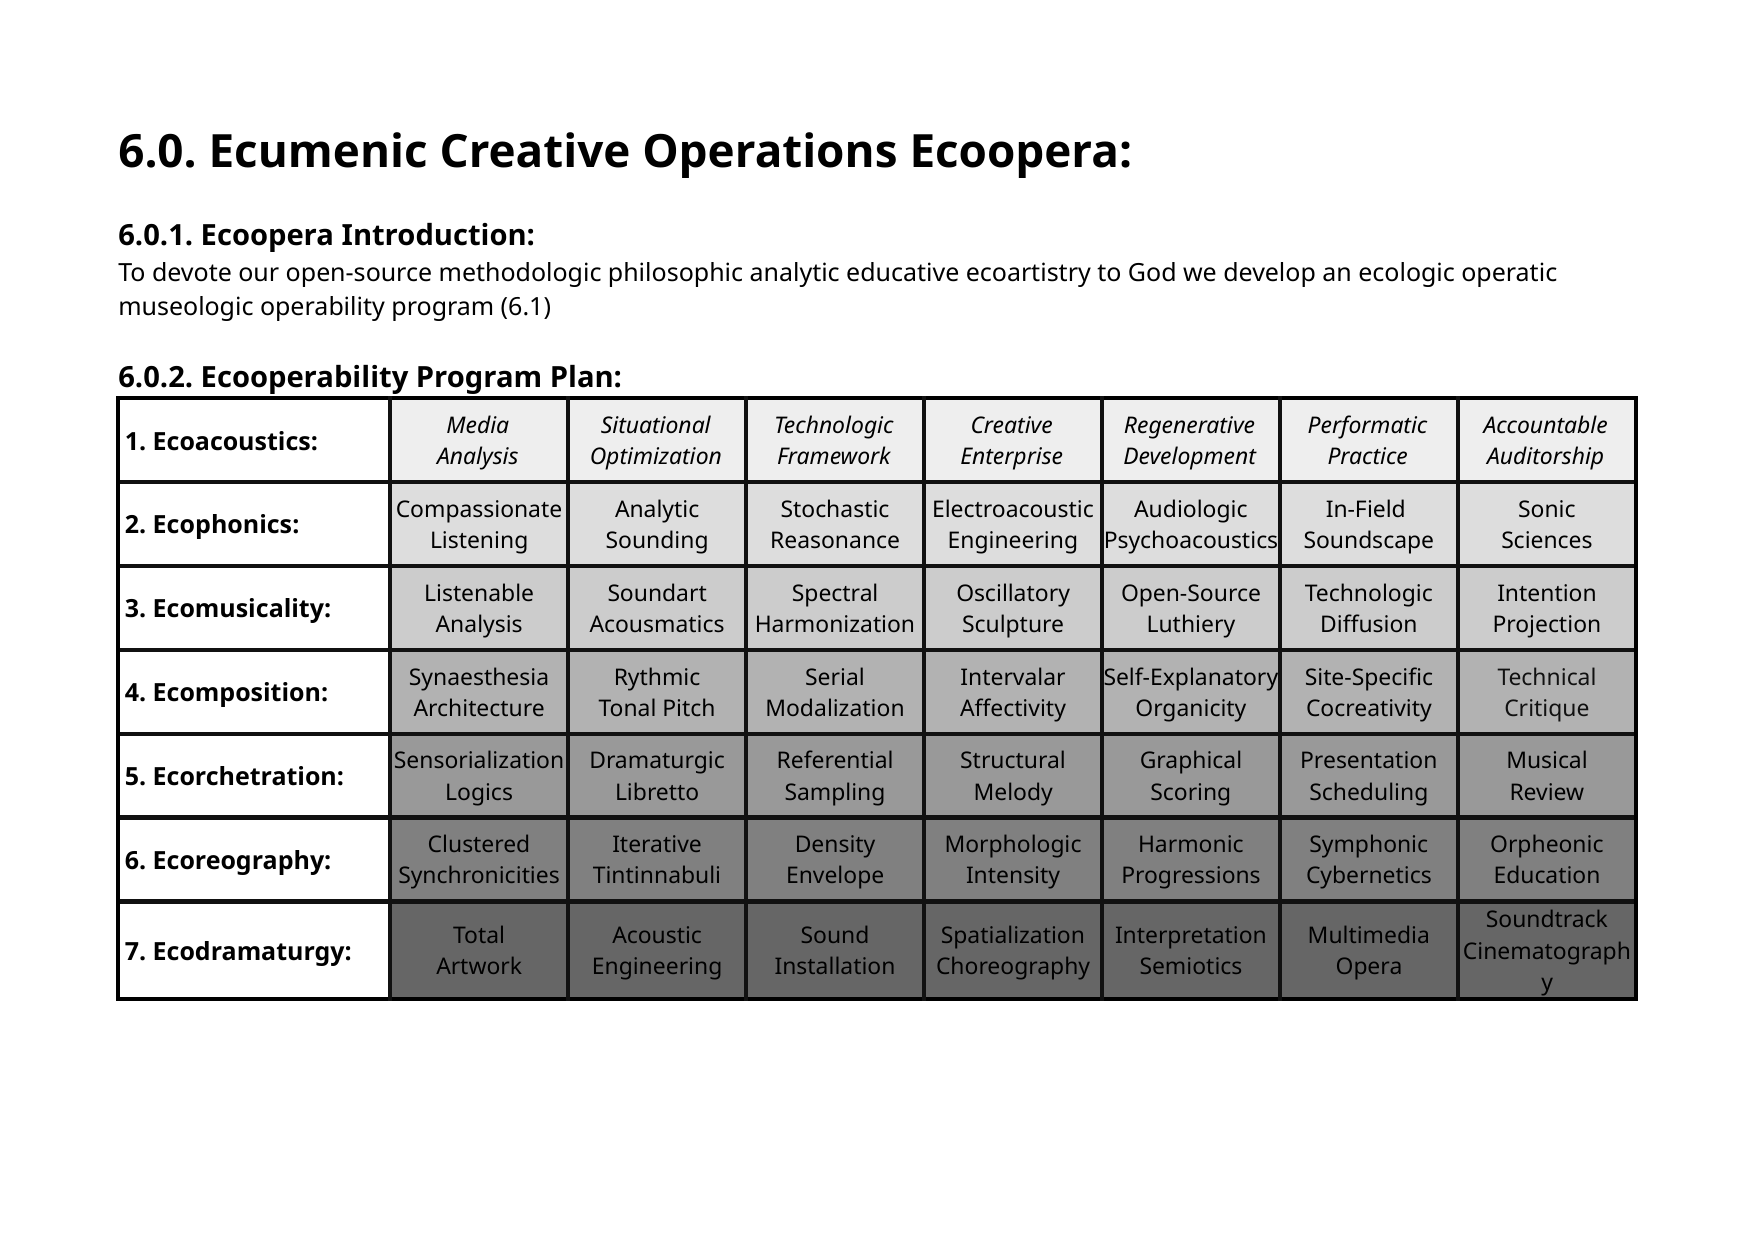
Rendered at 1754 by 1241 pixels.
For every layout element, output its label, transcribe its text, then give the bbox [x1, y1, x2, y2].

text 6.0. Ecumenic Creative Operations Ecoopera: [118, 118, 1636, 181]
text 6.0.1. Ecoopera Introduction: [118, 214, 1636, 254]
table_cell Open-Source Luthiery [1104, 568, 1278, 648]
table_cell Oscillatory Sculpture [926, 568, 1100, 648]
table_cell Clustered Synchronicities [392, 820, 566, 899]
table_cell Presentation Scheduling [1282, 736, 1456, 815]
table_cell Soundart Acousmatics [570, 568, 744, 648]
table_cell Rythmic Tonal Pitch [570, 652, 744, 732]
table_cell Interpretation Semiotics [1104, 904, 1278, 997]
table_cell Analytic Sounding [570, 484, 744, 564]
table_cell Audiologic Psychoacoustics [1104, 484, 1278, 564]
table_cell Self-Explanatory Organicity [1104, 652, 1278, 732]
table_cell Intervalar Affectivity [926, 652, 1100, 732]
table_header Performatic Practice [1282, 400, 1456, 480]
table_cell Graphical Scoring [1104, 736, 1278, 815]
table_cell 2. Ecophonics: [120, 484, 388, 564]
table_header Technologic Framework [748, 400, 922, 480]
table_cell Sensorialization Logics [392, 736, 566, 815]
table_cell Intention Projection [1460, 568, 1634, 648]
table_cell Density Envelope [748, 820, 922, 899]
table_cell Compassionate Listening [392, 484, 566, 564]
table_cell Listenable Analysis [392, 568, 566, 648]
table_cell Soundtrack Cinematography [1460, 904, 1634, 997]
table_cell Acoustic Engineering [570, 904, 744, 997]
table_header Creative Enterprise [926, 400, 1100, 480]
table_cell Musical Review [1460, 736, 1634, 815]
table_cell Harmonic Progressions [1104, 820, 1278, 899]
table_cell Spatialization Choreography [926, 904, 1100, 997]
table_header Media Analysis [392, 400, 566, 480]
table_cell Technical Critique [1460, 652, 1634, 732]
table_cell 6. Ecoreography: [120, 820, 388, 899]
table_cell 7. Ecodramaturgy: [120, 904, 388, 997]
table_cell Iterative Tintinnabuli [570, 820, 744, 899]
table_cell 4. Ecomposition: [120, 652, 388, 732]
table_header 1. Ecoacoustics: [120, 400, 388, 480]
table_header Regenerative Development [1104, 400, 1278, 480]
table_cell Sonic Sciences [1460, 484, 1634, 564]
table_cell Morphologic Intensity [926, 820, 1100, 899]
table_cell Orpheonic Education [1460, 820, 1634, 899]
text To devote our open-source methodologic philosophic analytic educative ecoartistry to God we develop an ecologic operatic museologic operability program (6.1) [118, 254, 1636, 322]
table_cell Serial Modalization [748, 652, 922, 732]
table_cell Structural Melody [926, 736, 1100, 815]
text 6.0.2. Ecooperability Program Plan: [118, 356, 1636, 396]
table_cell Site-Specific Cocreativity [1282, 652, 1456, 732]
table_cell Sound Installation [748, 904, 922, 997]
table_cell Spectral Harmonization [748, 568, 922, 648]
table_cell Technologic Diffusion [1282, 568, 1456, 648]
table_cell Electroacoustic Engineering [926, 484, 1100, 564]
table_cell Multimedia Opera [1282, 904, 1456, 997]
table_cell Symphonic Cybernetics [1282, 820, 1456, 899]
table_cell Synaesthesia Architecture [392, 652, 566, 732]
table_cell In-Field Soundscape [1282, 484, 1456, 564]
table_cell 3. Ecomusicality: [120, 568, 388, 648]
table_cell Total Artwork [392, 904, 566, 997]
table_header Situational Optimization [570, 400, 744, 480]
table_header Accountable Auditorship [1460, 400, 1634, 480]
table_cell Stochastic Reasonance [748, 484, 922, 564]
table_cell 5. Ecorchetration: [120, 736, 388, 815]
table_cell Dramaturgic Libretto [570, 736, 744, 815]
table_cell Referential Sampling [748, 736, 922, 815]
